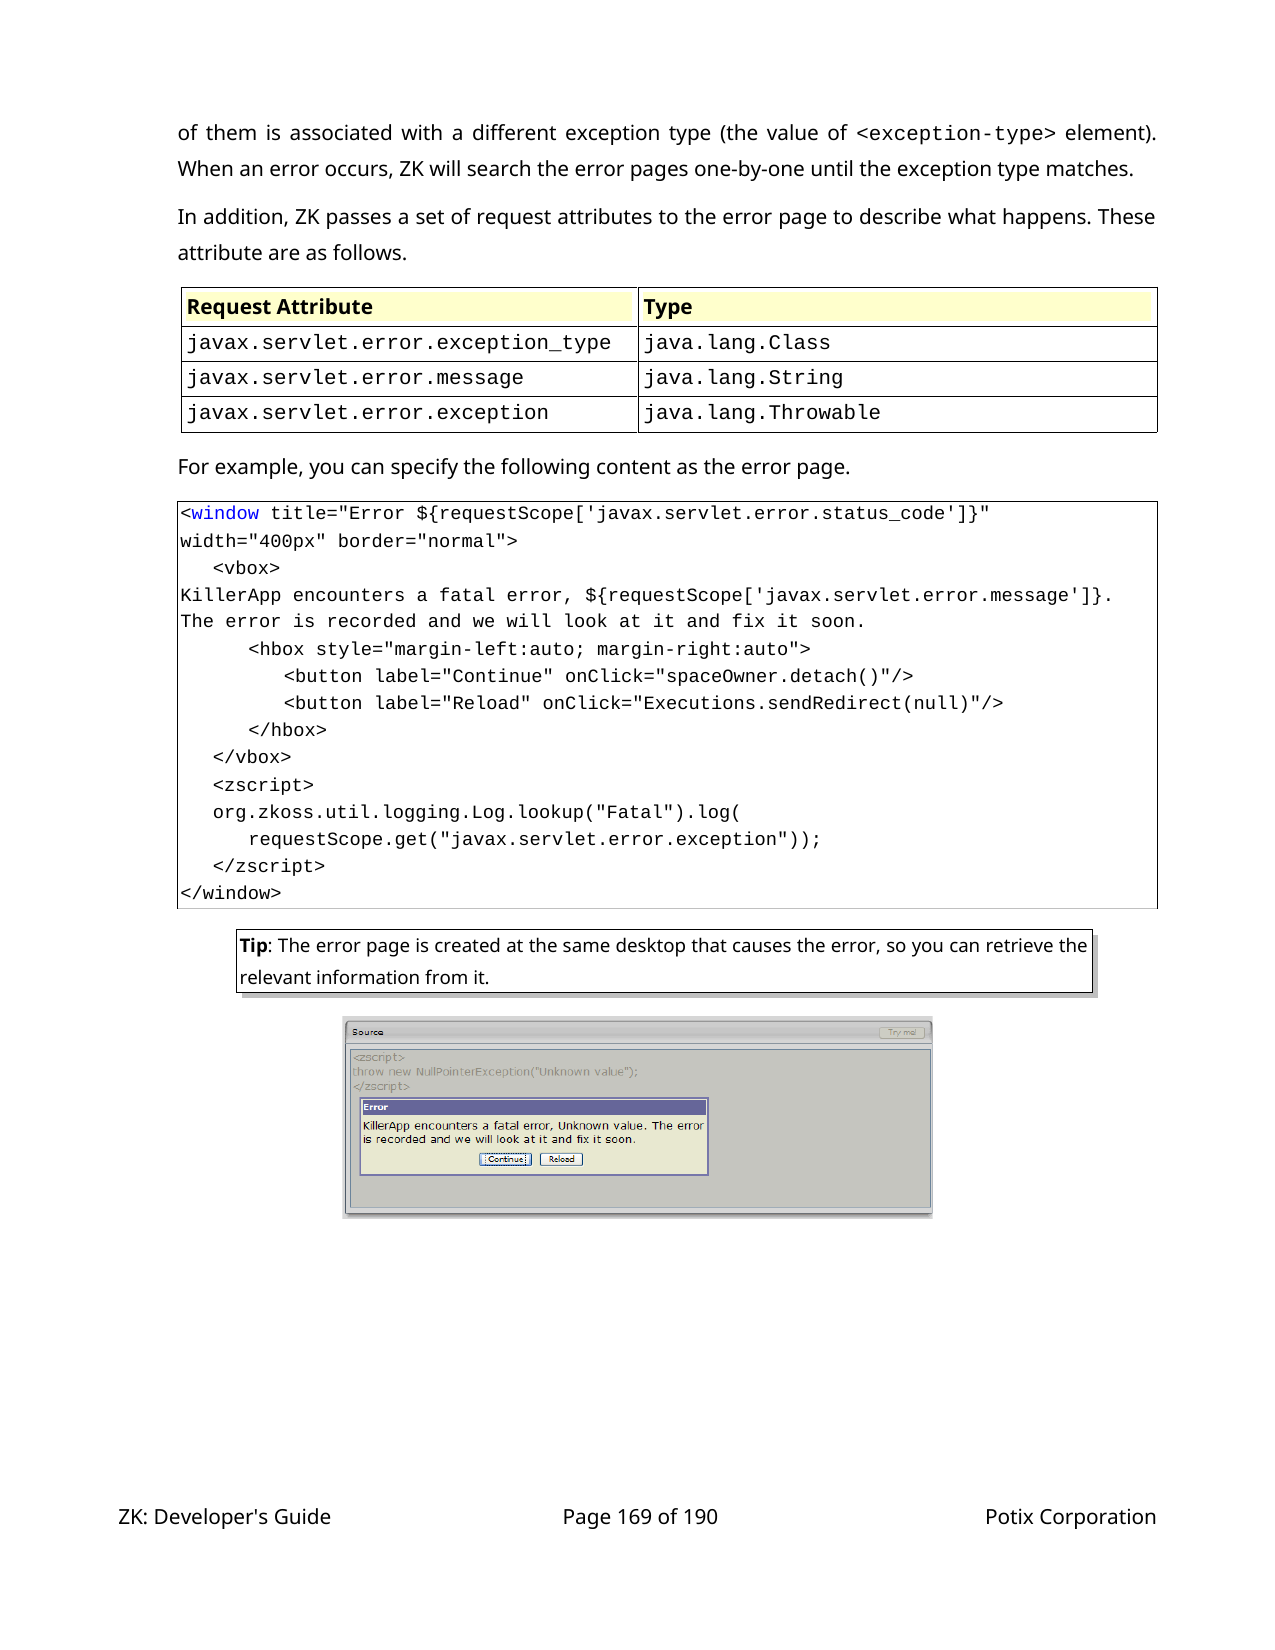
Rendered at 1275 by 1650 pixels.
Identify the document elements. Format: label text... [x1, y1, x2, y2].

text </hbox> [178, 718, 1157, 742]
text <button label="Continue" onClick="spaceOwner.detach()"/> [178, 664, 1157, 688]
text KillerApp encounters a fatal error, ${requestScope['javax.servlet.error.message']}. The error is recorded and we will look at it and fix it soon. [178, 583, 1157, 634]
table_cell javax.servlet.error.exception_type [182, 327, 637, 361]
picture [342, 1016, 933, 1219]
text width="400px" border="normal"> [178, 528, 1157, 553]
text </window> [178, 881, 1157, 908]
text In addition, ZK passes a set of request attributes to the error page to describe what happens. These attribute are as follows. [177, 202, 1157, 266]
text <hbox style="margin-left:auto; margin-right:auto"> [178, 637, 1157, 661]
text requestScope.get("javax.servlet.error.exception")); [178, 827, 1157, 851]
table_cell javax.servlet.error.exception [182, 397, 637, 432]
text <zscript> [178, 772, 1157, 797]
table_cell javax.servlet.error.message [182, 362, 637, 396]
table_cell java.lang.Throwable [639, 397, 1157, 432]
text For example, you can specify the following content as the error page. [177, 452, 1157, 481]
text org.zkoss.util.logging.Log.lookup("Fatal").log( [178, 800, 1157, 824]
text <window title="Error ${requestScope['javax.servlet.error.status_code']}" [178, 502, 1157, 526]
text </zscript> [178, 854, 1157, 878]
table_header Type [639, 288, 1157, 326]
text <vbox> [178, 556, 1157, 580]
table_cell java.lang.String [639, 362, 1157, 396]
text <button label="Reload" onClick="Executions.sendRedirect(null)"/> [178, 691, 1157, 715]
table_header Request Attribute [182, 288, 637, 326]
table_cell java.lang.Class [639, 327, 1157, 361]
text Tip: The error page is created at the same desktop that causes the error, so you can retrieve the relevant information from it. [237, 930, 1092, 992]
text of them is associated with a different exception type (the value of <exception-type> element). When an error occurs, ZK will search the error pages one-by-one until the exception type matches. [177, 118, 1157, 182]
text </vbox> [178, 745, 1157, 769]
